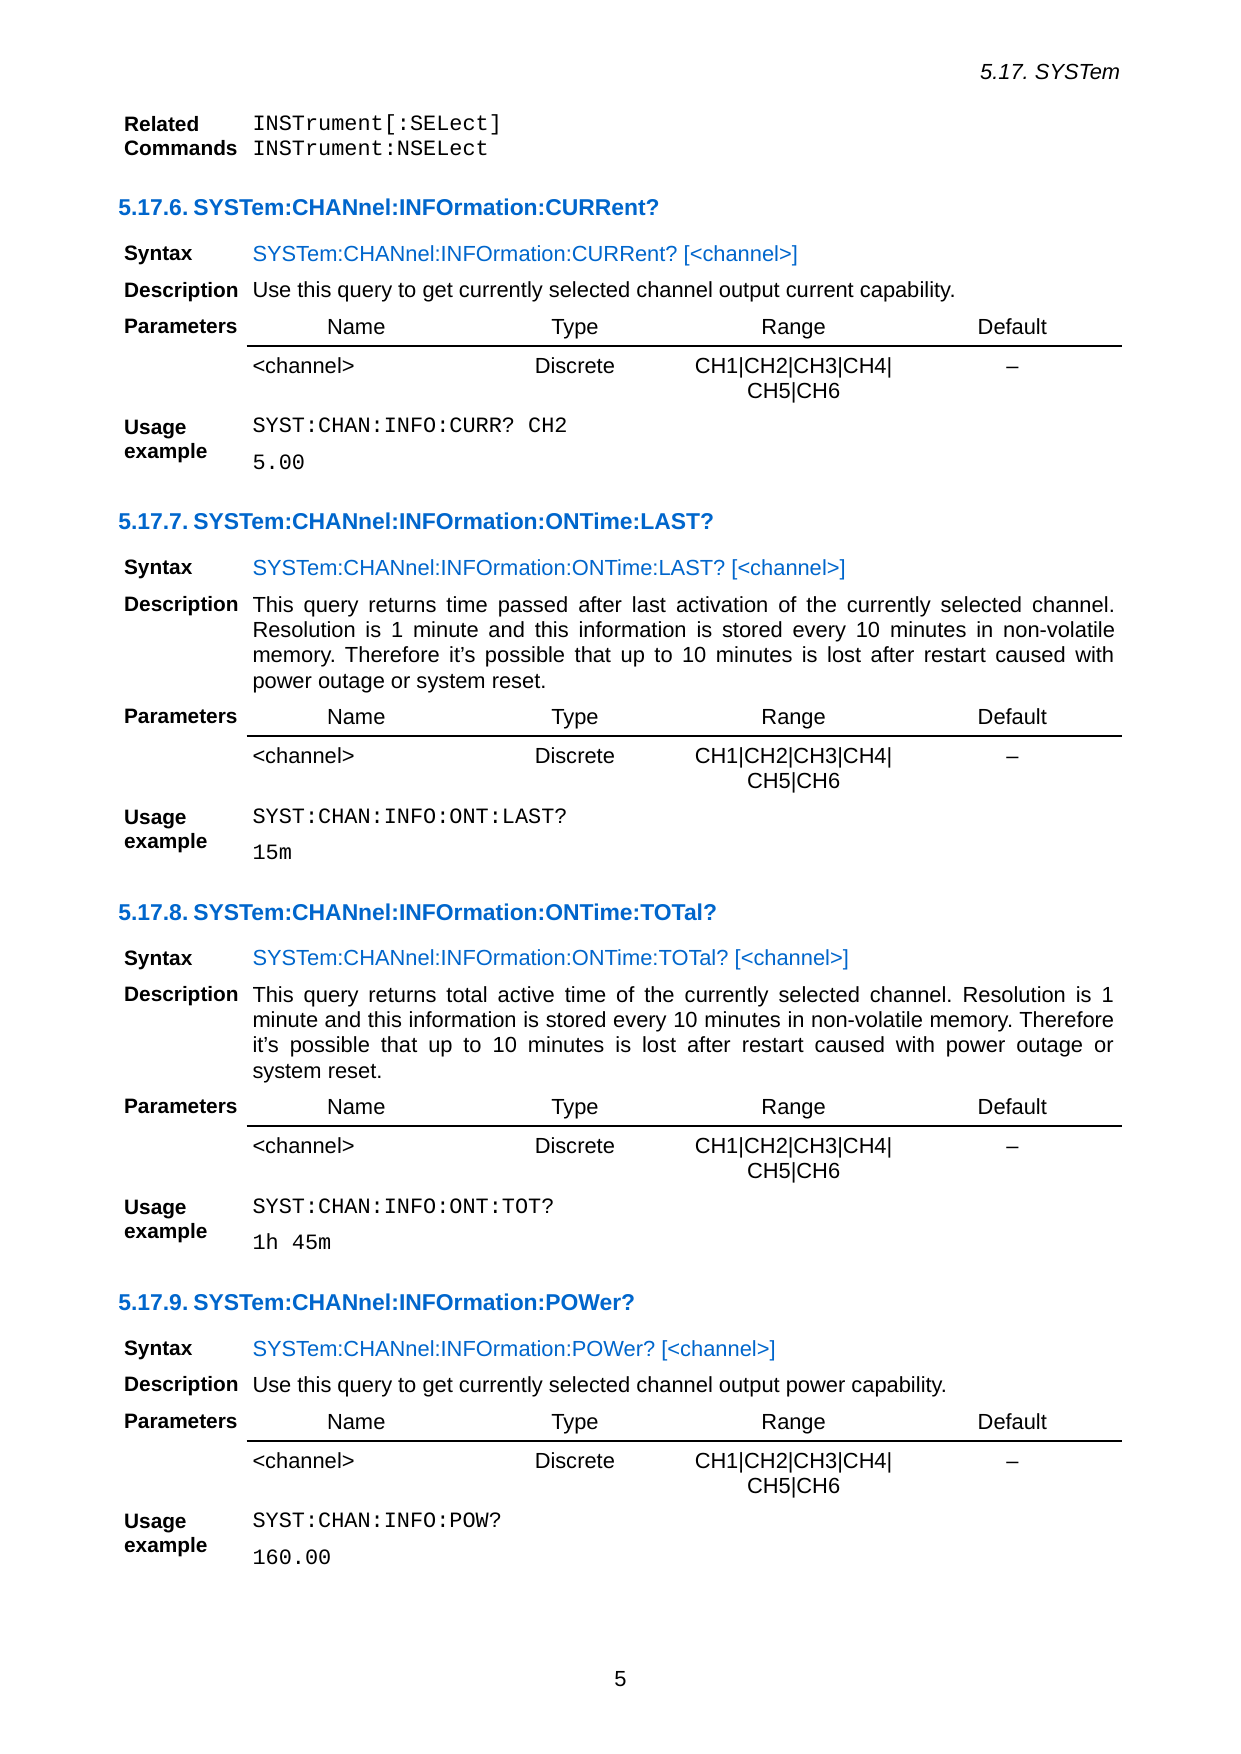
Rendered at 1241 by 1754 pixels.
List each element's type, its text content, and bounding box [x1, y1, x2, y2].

table_cell Default [903, 308, 1122, 345]
table_header Syntax [118, 1330, 247, 1366]
table_cell Use this query to get currently selected channel output current capability. [247, 272, 1122, 308]
table_cell SYST:CHAN:INFO:CURR? CH2 5.00 [247, 409, 1122, 482]
table_cell Description [118, 586, 247, 698]
table_cell – [903, 1442, 1122, 1504]
table_cell CH1|CH2|CH3|CH4|CH5|CH6 [684, 1442, 903, 1504]
table_cell SYST:CHAN:INFO:POW? 160.00 [247, 1504, 1122, 1576]
subtitle SYSTem:CHANnel:INFOrmation:POWer? [118, 1288, 1122, 1315]
table_cell Parameters [118, 308, 247, 409]
table_cell Description [118, 976, 247, 1088]
table_cell Type [465, 1403, 684, 1440]
table_cell Discrete [465, 347, 684, 409]
table_cell Discrete [465, 1127, 684, 1189]
table_cell Parameters [118, 1089, 247, 1189]
table_cell Name [247, 1403, 465, 1440]
table_cell Range [684, 308, 903, 345]
table_cell Range [684, 1089, 903, 1125]
table_cell Usage example [118, 1189, 247, 1262]
table_header SYSTem:CHANnel:INFOrmation:ONTime:LAST? [<channel>] [247, 550, 1122, 586]
table_cell SYST:CHAN:INFO:ONT:LAST? 15m [247, 799, 1122, 872]
table_cell <channel> [247, 1442, 465, 1504]
table_cell <channel> [247, 737, 465, 799]
table_header Syntax [118, 550, 247, 586]
table_header SYSTem:CHANnel:INFOrmation:ONTime:TOTal? [<channel>] [247, 940, 1122, 976]
table_cell – [903, 737, 1122, 799]
table_cell Discrete [465, 737, 684, 799]
table_cell Use this query to get currently selected channel output power capability. [247, 1366, 1122, 1403]
table_cell This query returns time passed after last activation of the currently selected channel. Resolution is 1 minute and this information is stored every 10 minutes in non-volatile memory. Therefore it’s possible that up to 10 minutes is lost after restart caused with power outage or system reset. [247, 586, 1122, 698]
table_cell Range [684, 1403, 903, 1440]
table_cell <channel> [247, 347, 465, 409]
table_cell Related Commands [118, 106, 247, 167]
table_cell Usage example [118, 1504, 247, 1576]
table_cell Name [247, 308, 465, 345]
table_cell INSTrument[:SELect] INSTrument:NSELect [247, 106, 1122, 167]
table_cell CH1|CH2|CH3|CH4|CH5|CH6 [684, 1127, 903, 1189]
table_cell Name [247, 699, 465, 735]
table_cell – [903, 347, 1122, 409]
table_cell Parameters [118, 699, 247, 799]
table_cell Default [903, 1089, 1122, 1125]
table_cell This query returns total active time of the currently selected channel. Resolution is 1 minute and this information is stored every 10 minutes in non-volatile memory. Therefore it’s possible that up to 10 minutes is lost after restart caused with power outage or system reset. [247, 976, 1122, 1088]
table_cell Discrete [465, 1442, 684, 1504]
table_cell Name [247, 1089, 465, 1125]
subtitle SYSTem:CHANnel:INFOrmation:ONTime:LAST? [118, 508, 1122, 535]
subtitle SYSTem:CHANnel:INFOrmation:CURRent? [118, 194, 1122, 220]
table_cell Parameters [118, 1403, 247, 1504]
table_cell Usage example [118, 799, 247, 872]
table_cell <channel> [247, 1127, 465, 1189]
table_cell Type [465, 308, 684, 345]
table_cell Range [684, 699, 903, 735]
table_cell Usage example [118, 409, 247, 482]
table_cell Type [465, 1089, 684, 1125]
table_cell Description [118, 1366, 247, 1403]
table_cell – [903, 1127, 1122, 1189]
table_header SYSTem:CHANnel:INFOrmation:POWer? [<channel>] [247, 1330, 1122, 1366]
table_cell Description [118, 272, 247, 308]
table_cell Type [465, 699, 684, 735]
table_header Syntax [118, 235, 247, 272]
table_cell Default [903, 699, 1122, 735]
table_cell CH1|CH2|CH3|CH4|CH5|CH6 [684, 347, 903, 409]
subtitle SYSTem:CHANnel:INFOrmation:ONTime:TOTal? [118, 898, 1122, 925]
table_cell CH1|CH2|CH3|CH4|CH5|CH6 [684, 737, 903, 799]
table_header SYSTem:CHANnel:INFOrmation:CURRent? [<channel>] [247, 235, 1122, 272]
table_cell SYST:CHAN:INFO:ONT:TOT? 1h 45m [247, 1189, 1122, 1262]
table_header Syntax [118, 940, 247, 976]
table_cell Default [903, 1403, 1122, 1440]
